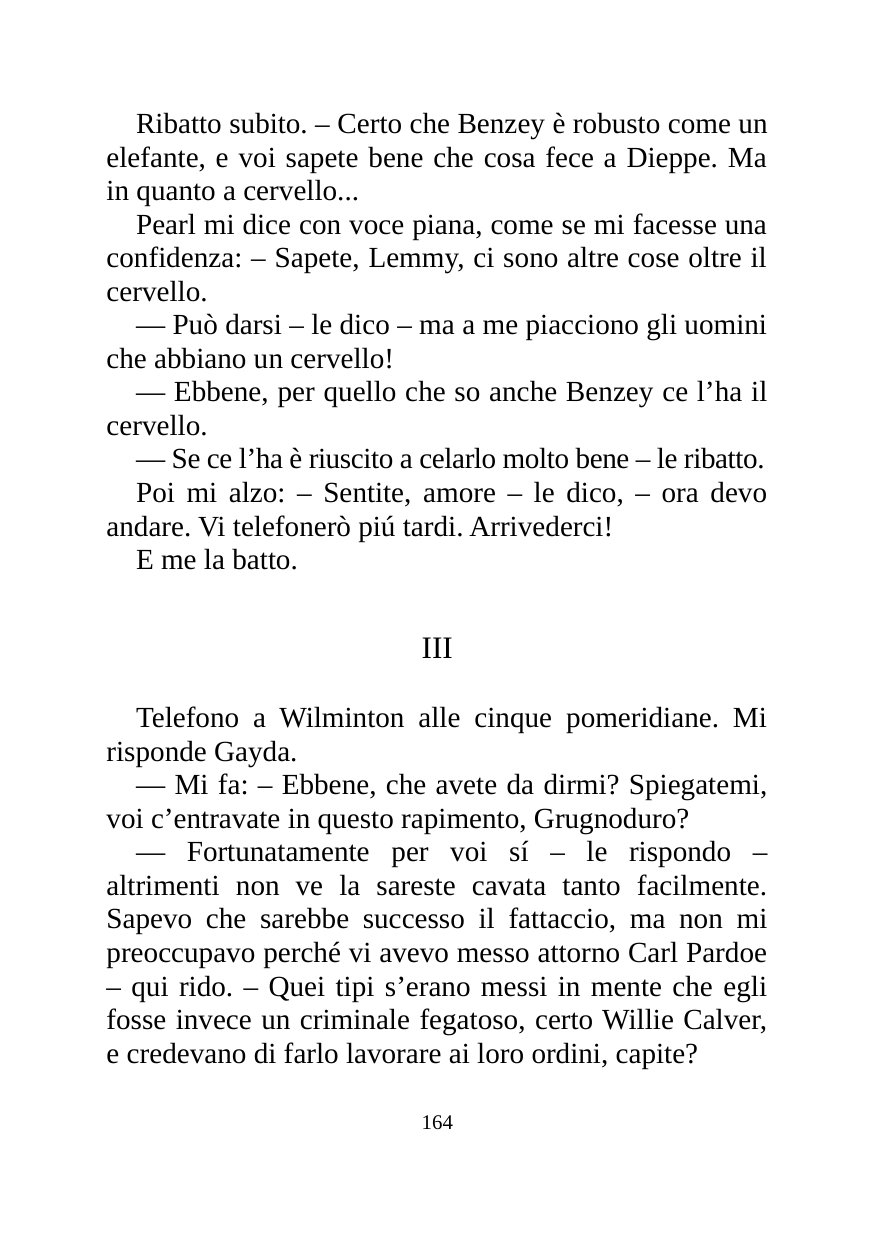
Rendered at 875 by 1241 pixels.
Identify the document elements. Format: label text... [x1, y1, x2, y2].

subtitle III [106, 629, 768, 665]
text Telefono a Wilminton alle cinque pomeridiane. Mi risponde Gayda. [106, 700, 768, 767]
text Pearl mi dice con voce piana, come se mi facesse una confidenza: – Sapete, Lemmy, ci sono altre cose oltre il cervello. [106, 207, 768, 307]
text Poi mi alzo: – Sentite, amore – le dico, – ora devo andare. Vi telefonerò piú tardi. Arrivederci! [106, 475, 768, 542]
text — Se ce l’ha è riuscito a celarlo molto bene – le ribatto. [106, 442, 768, 475]
text — Fortunatamente per voi sí – le rispondo – altrimenti non ve la sareste cavata tanto facilmente. Sapevo che sarebbe successo il fattaccio, ma non mi preoccupavo perché vi avevo messo attorno Carl Pardoe – qui rido. – Quei tipi s’erano messi in mente che egli fosse invece un criminale fegatoso, certo Willie Calver, e credevano di farlo lavorare ai loro ordini, capite? [106, 834, 768, 1069]
text — Può darsi – le dico – ma a me piacciono gli uomini che abbiano un cervello! [106, 307, 768, 374]
text — Mi fa: – Ebbene, che avete da dirmi? Spiegatemi, voi c’entravate in questo rapimento, Grugnoduro? [106, 767, 768, 834]
text E me la batto. [106, 542, 768, 576]
text Ribatto subito. – Certo che Benzey è robusto come un elefante, e voi sapete bene che cosa fece a Dieppe. Ma in quanto a cervello... [106, 106, 768, 207]
text — Ebbene, per quello che so anche Benzey ce l’ha il cervello. [106, 374, 768, 442]
